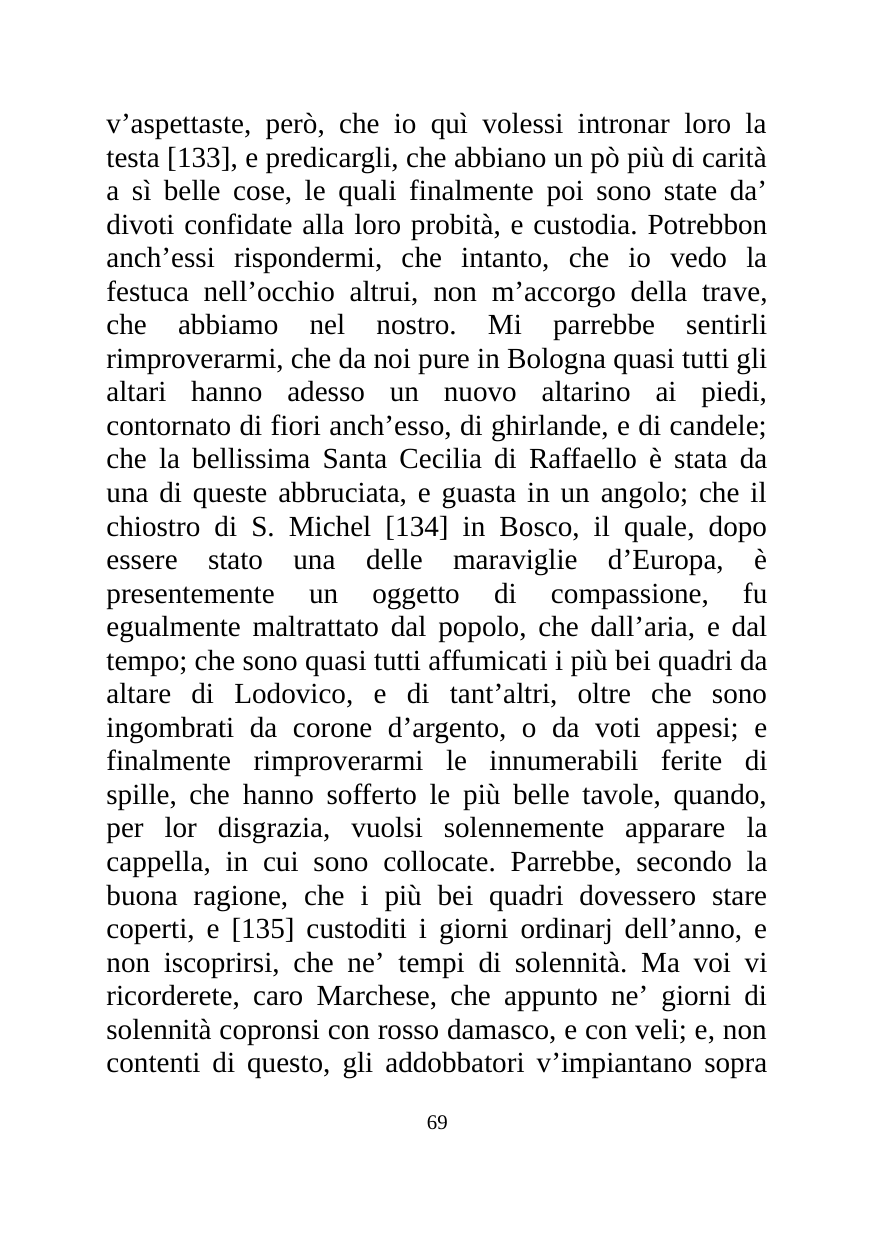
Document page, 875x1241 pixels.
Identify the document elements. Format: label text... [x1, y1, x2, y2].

text v’aspettaste, però, che io quì volessi intronar loro la testa [133], e predicargli, che abbiano un pò più di carità a sì belle cose, le quali finalmente poi sono state daʼ divoti confidate alla loro probità, e custodia. Potrebbon anchʼessi rispondermi, che intanto, che io vedo la festuca nellʼocchio altrui, non mʼaccorgo della trave, che abbiamo nel nostro. Mi parrebbe sentirli rimproverarmi, che da noi pure in Bologna quasi tutti gli altari hanno adesso un nuovo altarino ai piedi, contornato di fiori anchʼesso, di ghirlande, e di candele; che la bellissima Santa Cecilia di Raffaello è stata da una di queste abbruciata, e guasta in un angolo; che il chiostro di S. Michel [134] in Bosco, il quale, dopo essere stato una delle maraviglie dʼEuropa, è presentemente un oggetto di compassione, fu egualmente maltrattato dal popolo, che dallʼaria, e dal tempo; che sono quasi tutti affumicati i più bei quadri da altare di Lodovico, e di tantʼaltri, oltre che sono ingombrati da corone dʼargento, o da voti appesi; e finalmente rimproverarmi le innumerabili ferite di spille, che hanno sofferto le più belle tavole, quando, per lor disgrazia, vuolsi solennemente apparare la cappella, in cui sono collocate. Parrebbe, secondo la buona ragione, che i più bei quadri dovessero stare coperti, e [135] custoditi i giorni ordinarj dellʼanno, e non iscoprirsi, che neʼ tempi di solennità. Ma voi vi ricorderete, caro Marchese, che appunto neʼ giorni di solennità copronsi con rosso damasco, e con veli; e, non contenti di questo, gli addobbatori v’impiantano sopra [106, 106, 768, 1079]
